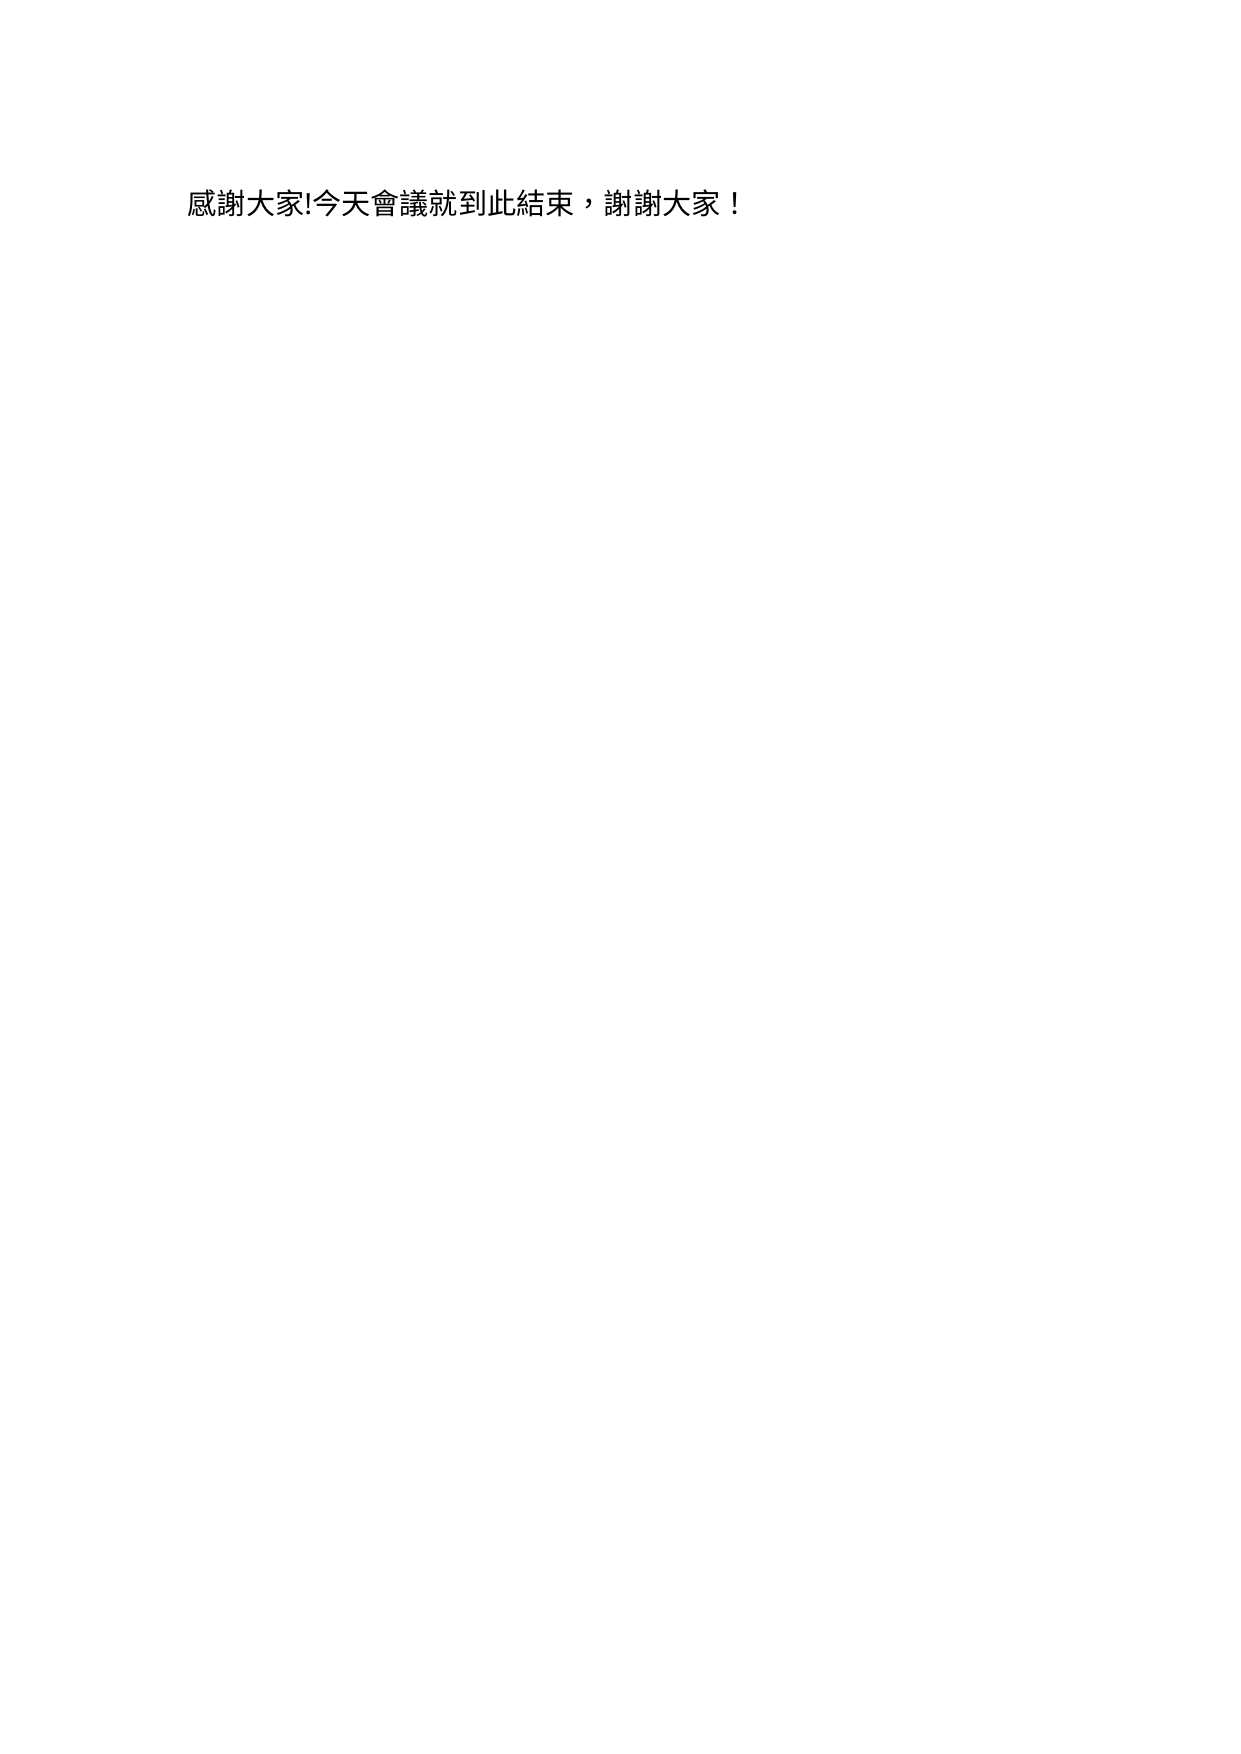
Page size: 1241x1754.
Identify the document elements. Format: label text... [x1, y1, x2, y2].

text 感謝大家!今天會議就到此結束，謝謝大家！ [187, 164, 1053, 239]
